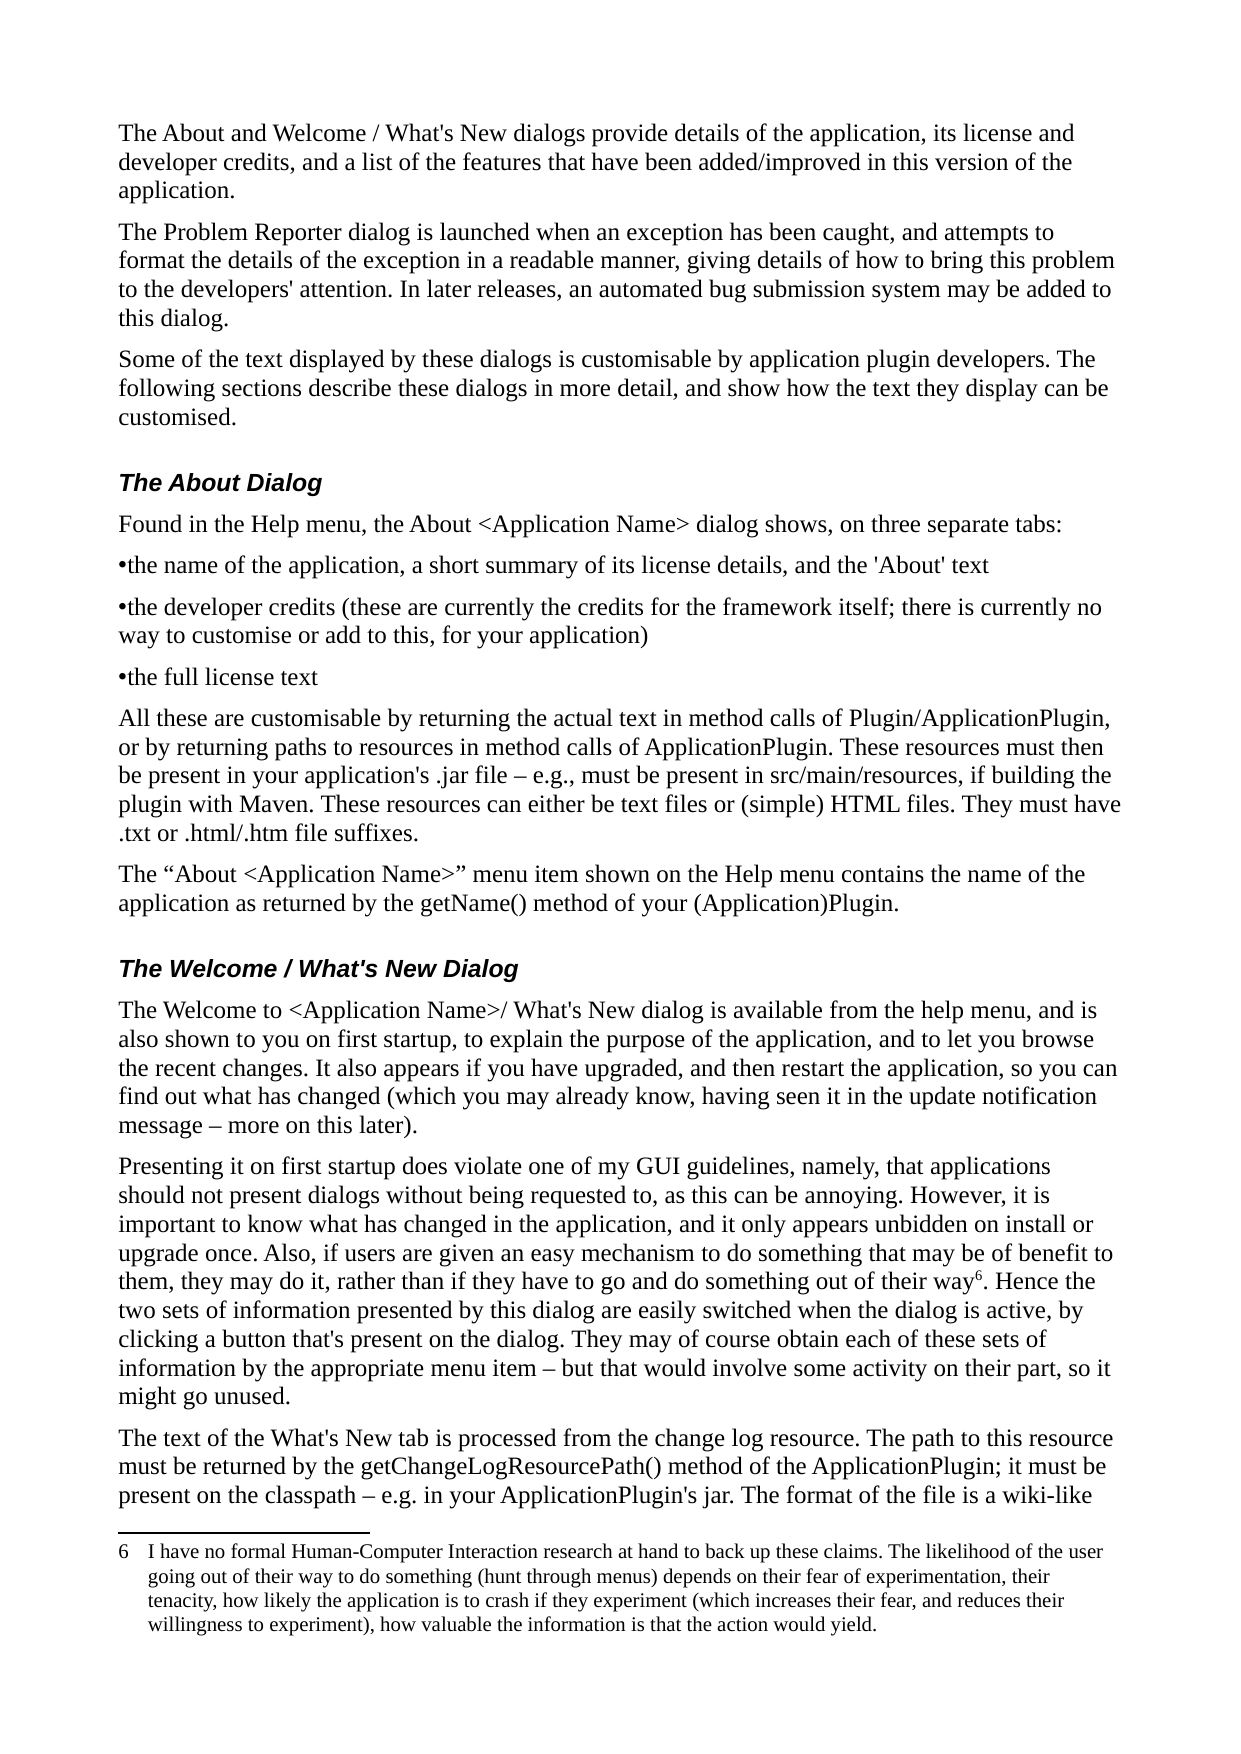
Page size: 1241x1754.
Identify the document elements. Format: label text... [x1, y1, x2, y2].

list the name of the application, a short summary of its license details, and the 'About' text [118, 550, 1122, 579]
text Presenting it on first startup does violate one of my GUI guidelines, namely, that applications should not present dialogs without being requested to, as this can be annoying. However, it is important to know what has changed in the application, and it only appears unbidden on install or upgrade once. Also, if users are given an easy mechanism to do something that may be of benefit to them, they may do it, rather than if they have to go and do something out of their way. Hence the two sets of information presented by this dialog are easily switched when the dialog is active, by clicking a button that's present on the dialog. They may of course obtain each of these sets of information by the appropriate menu item – but that would involve some activity on their part, so it might go unused. [118, 1151, 1122, 1410]
list the full license text [118, 662, 1122, 690]
text Some of the text displayed by these dialogs is customisable by application plugin developers. The following sections describe these dialogs in more detail, and show how the text they display can be customised. [118, 344, 1122, 431]
text All these are customisable by returning the actual text in method calls of Plugin/ApplicationPlugin, or by returning paths to resources in method calls of ApplicationPlugin. These resources must then be present in your application's .jar file – e.g., must be present in src/main/resources, if building the plugin with Maven. These resources can either be text files or (simple) HTML files. They must have .txt or .html/.htm file suffixes. [118, 703, 1122, 847]
text The text of the What's New tab is processed from the change log resource. The path to this resource must be returned by the getChangeLogResourcePath() method of the ApplicationPlugin; it must be present on the classpath – e.g. in your ApplicationPlugin's jar. The format of the file is a wiki-like [118, 1423, 1122, 1509]
list the developer credits (these are currently the credits for the framework itself; there is currently no way to customise or add to this, for your application) [118, 592, 1122, 649]
subtitle The Welcome / What's New Dialog [118, 954, 1122, 983]
text The “About <Application Name>” menu item shown on the Help menu contains the name of the application as returned by the getName() method of your (Application)Plugin. [118, 859, 1122, 917]
text Found in the Help menu, the About <Application Name> dialog shows, on three separate tabs: [118, 509, 1122, 538]
text The Welcome to <Application Name>/ What's New dialog is available from the help menu, and is also shown to you on first startup, to explain the purpose of the application, and to let you browse the recent changes. It also appears if you have upgraded, and then restart the application, so you can find out what has changed (which you may already know, having seen it in the update notification message – more on this later). [118, 995, 1122, 1139]
subtitle The About Dialog [118, 468, 1122, 497]
text I have no formal Human-Computer Interaction research at hand to back up these claims. The likelihood of the user going out of their way to do something (hunt through menus) depends on their fear of experimentation, their tenacity, how likely the application is to crash if they experiment (which increases their fear, and reduces their willingness to experiment), how valuable the information is that the action would yield. [118, 1539, 1122, 1636]
text The About and Welcome / What's New dialogs provide details of the application, its license and developer credits, and a list of the features that have been added/improved in this version of the application. [118, 118, 1122, 204]
text The Problem Reporter dialog is launched when an exception has been caught, and attempts to format the details of the exception in a readable manner, giving details of how to bring this problem to the developers' attention. In later releases, an automated bug submission system may be added to this dialog. [118, 217, 1122, 332]
